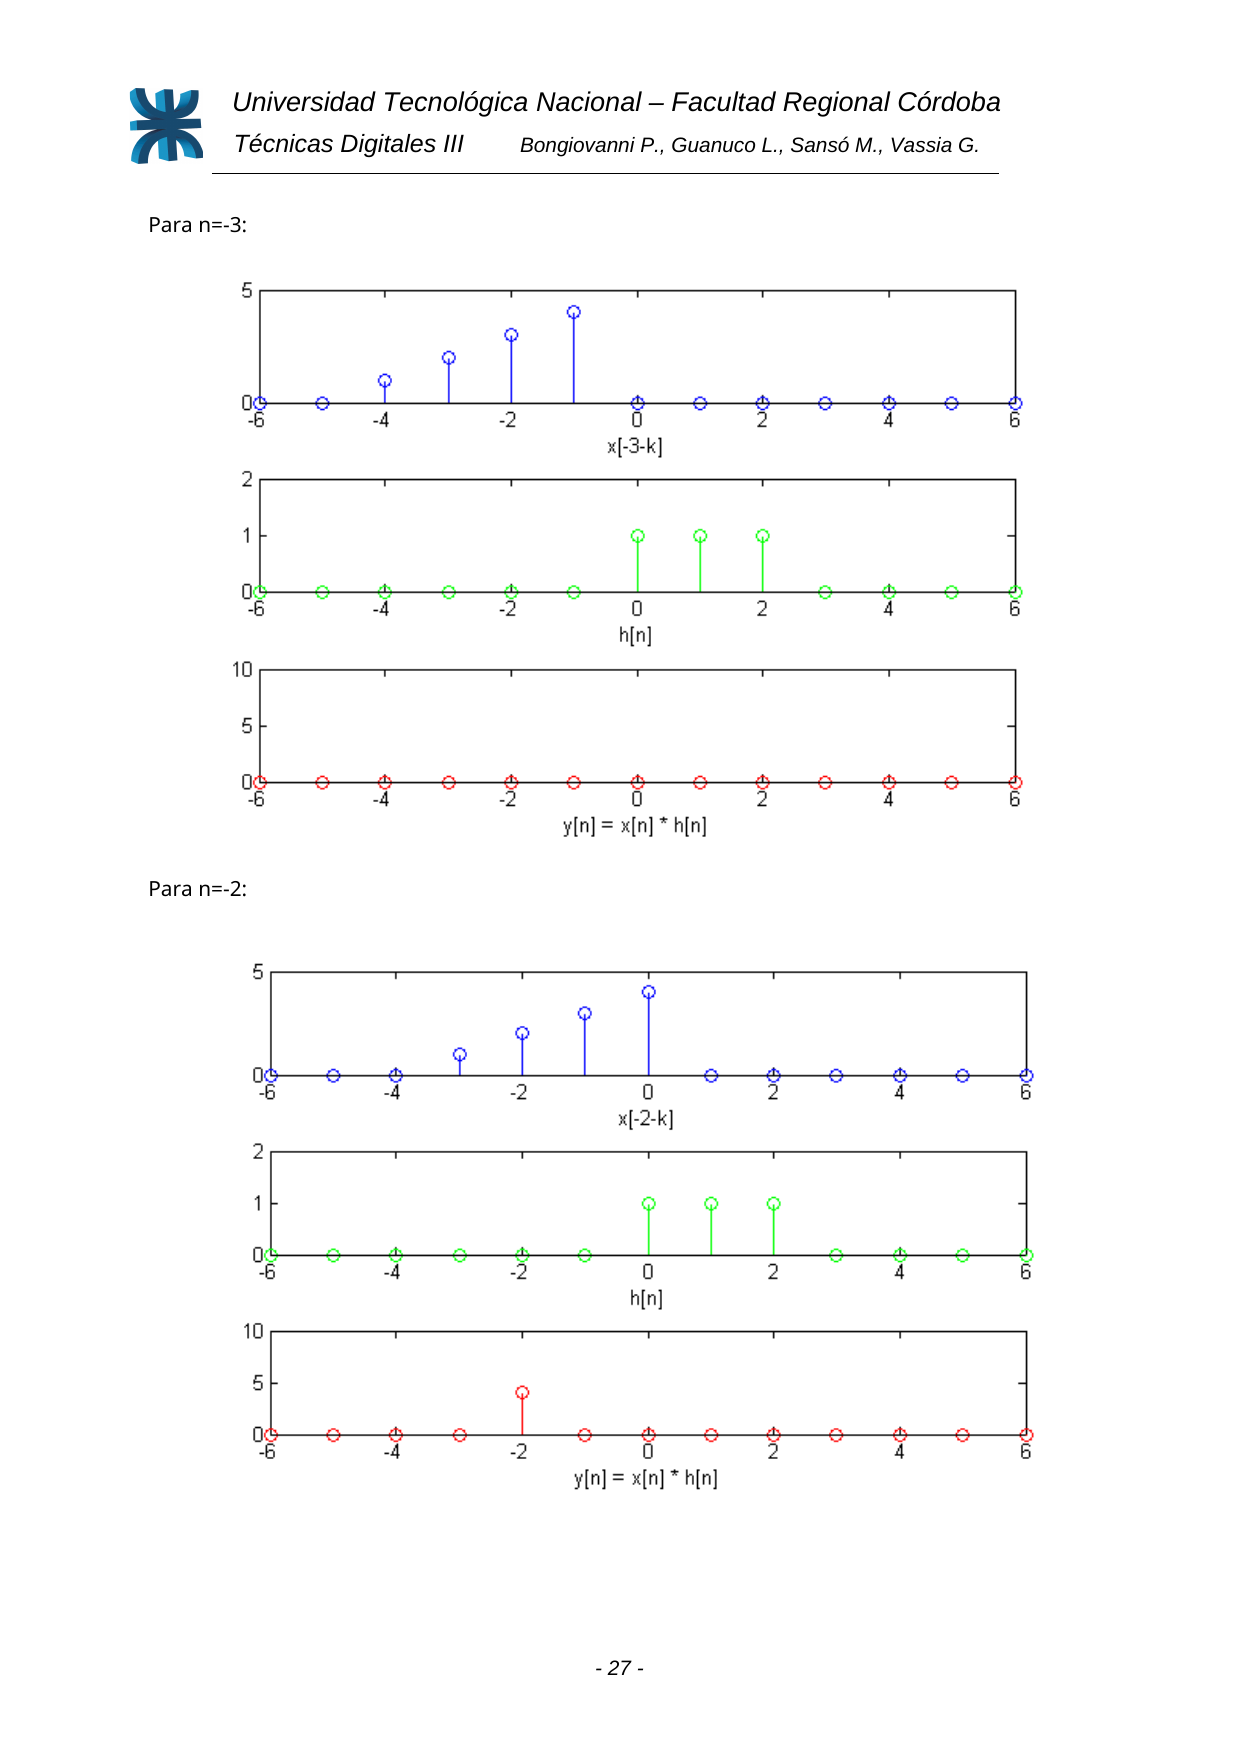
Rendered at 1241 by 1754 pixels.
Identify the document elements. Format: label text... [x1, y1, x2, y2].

text Para n=-3: [148, 210, 1122, 238]
picture [129, 88, 203, 164]
picture [144, 926, 1119, 1526]
picture [133, 243, 1108, 875]
text Para n=-2: [148, 875, 1122, 903]
